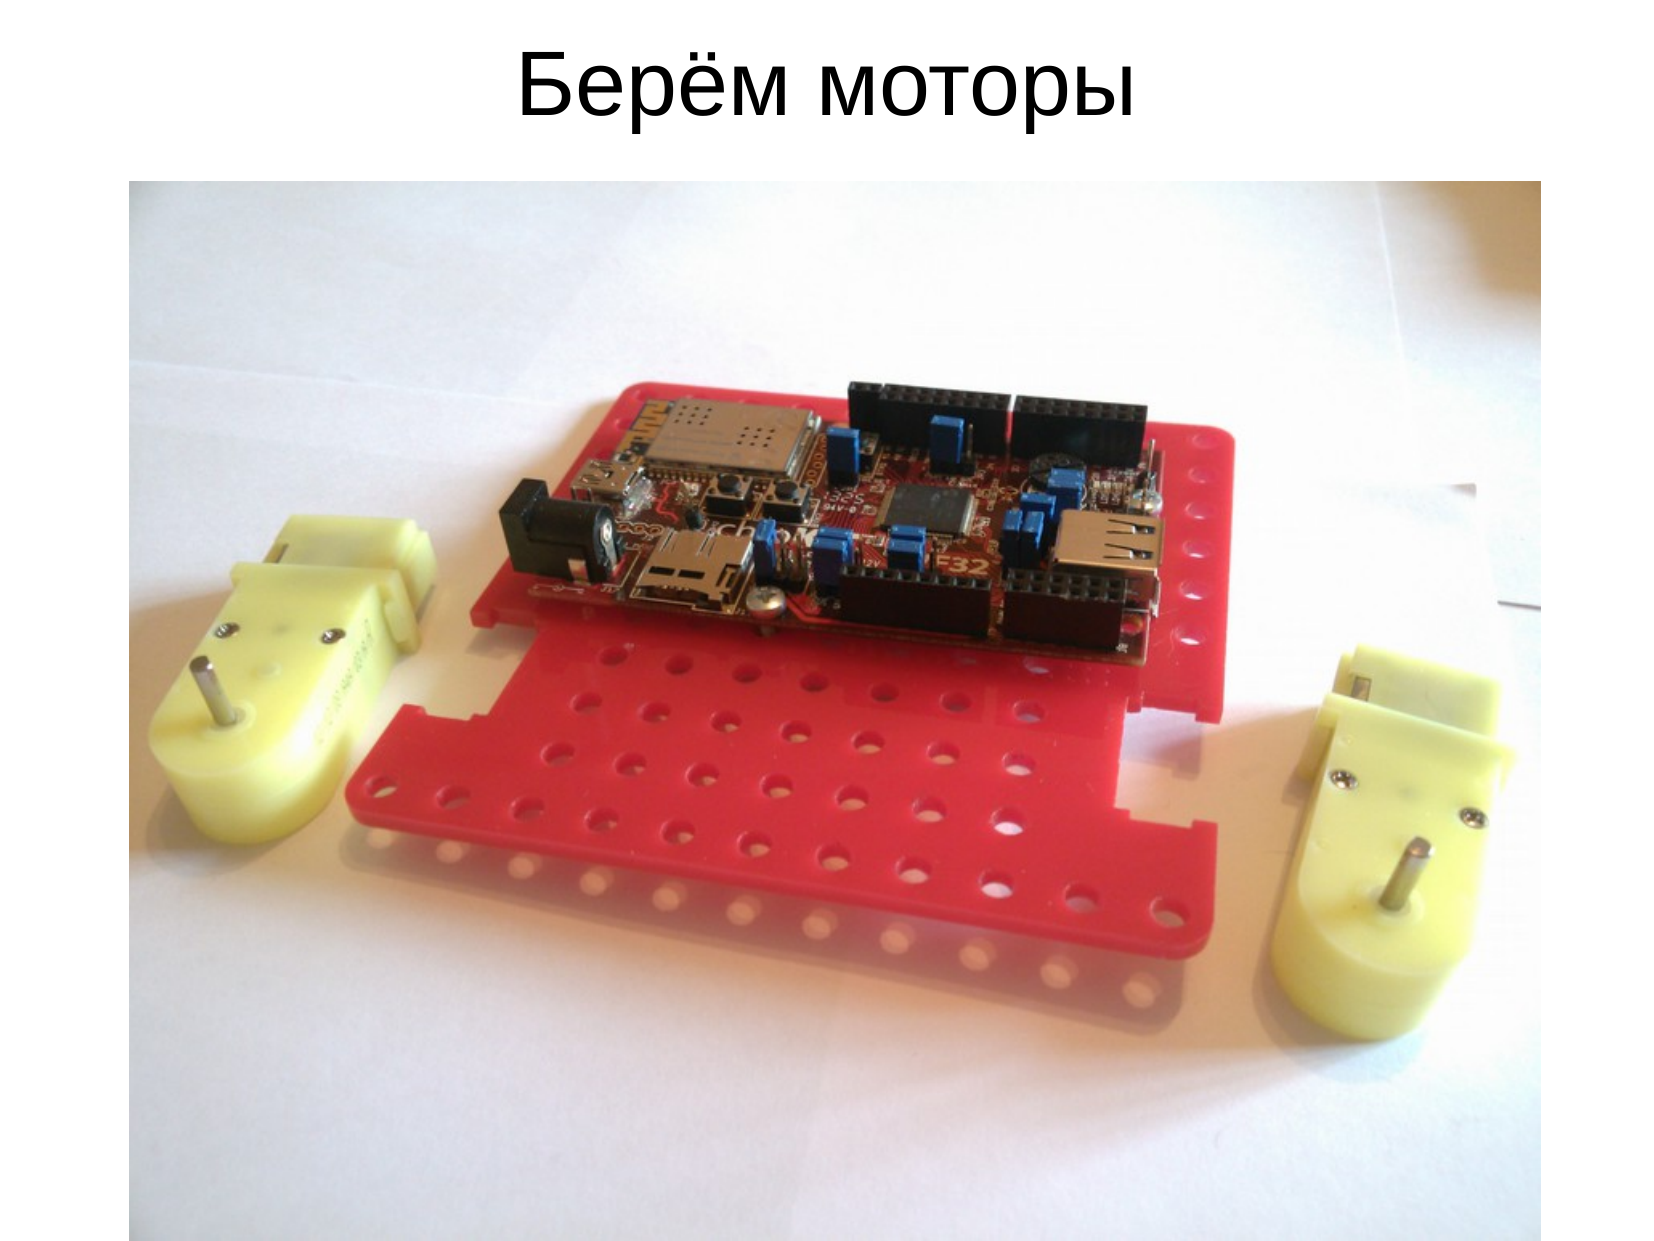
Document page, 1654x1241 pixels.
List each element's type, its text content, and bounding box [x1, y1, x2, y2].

title Берём моторы [255, 25, 1399, 142]
picture [129, 181, 1541, 1241]
